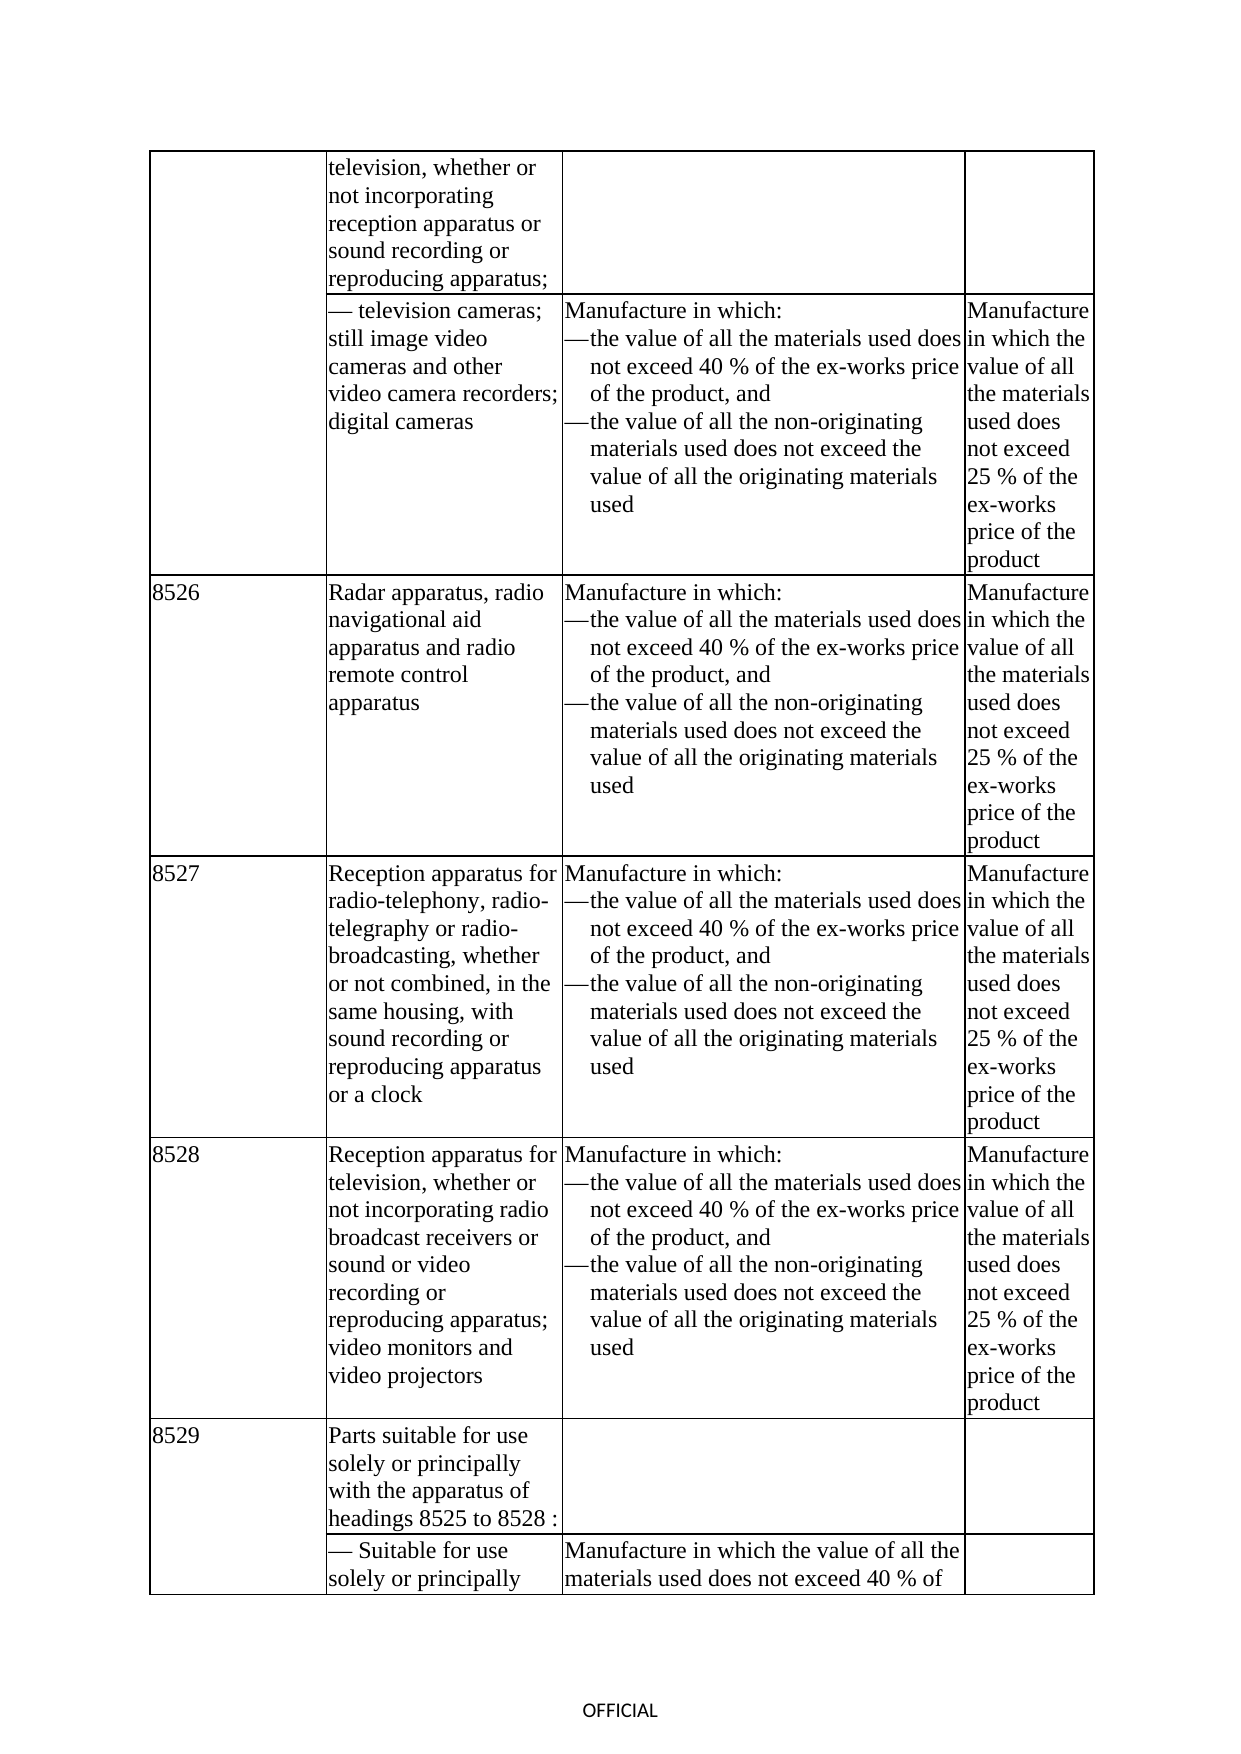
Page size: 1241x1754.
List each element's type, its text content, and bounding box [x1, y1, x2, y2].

table_cell [966, 1419, 1093, 1533]
table_header the value of all the non-originating materials used does not exceed the value of all the originating materials used [590, 1250, 963, 1361]
table_cell [966, 1535, 1093, 1593]
table_cell Manufacture in which the value of all the materials used does not exceed 25 % of the ex-works price of the product [966, 576, 1093, 855]
table_header the value of all the non-originating materials used does not exceed the value of all the originating materials used [590, 969, 963, 1079]
table_cell Parts suitable for use solely or principally with the apparatus of headings 8525 to 8528 : [327, 1419, 562, 1533]
table_cell Manufacture in which the value of all the materials used does not exceed 25 % of the ex-works price of the product [966, 857, 1093, 1137]
table_cell Manufacture in which: [563, 1138, 964, 1418]
table_header the value of all the materials used does not exceed 40 % of the ex-works price of the product, and [590, 886, 963, 969]
table_cell Manufacture in which the value of all the materials used does not exceed 40 % of [563, 1535, 964, 1593]
table_cell Manufacture in which: [563, 576, 964, 855]
table_header — [564, 886, 590, 969]
table_header — [564, 688, 590, 798]
table_header — [564, 407, 590, 517]
table_cell — television cameras; still image video cameras and other video camera recorders; digital cameras [327, 295, 562, 574]
table_cell [563, 152, 964, 293]
table_header — [564, 969, 590, 1079]
table_cell Manufacture in which: [563, 857, 964, 1137]
table_header the value of all the non-originating materials used does not exceed the value of all the originating materials used [590, 407, 963, 517]
table_cell [563, 1419, 964, 1533]
table_cell Radar apparatus, radio navigational aid apparatus and radio remote control apparatus [327, 576, 562, 855]
table_header the value of all the non-originating materials used does not exceed the value of all the originating materials used [590, 688, 963, 798]
table_header — [564, 1250, 590, 1361]
table_cell [966, 152, 1093, 293]
table_cell — Suitable for use solely or principally [327, 1535, 562, 1593]
table_header the value of all the materials used does not exceed 40 % of the ex-works price of the product, and [590, 605, 963, 688]
table_cell Reception apparatus for television, whether or not incorporating radio broadcast receivers or sound or video recording or reproducing apparatus; video monitors and video projectors [327, 1138, 562, 1418]
table_cell [151, 152, 326, 574]
table_cell television, whether or not incorporating reception apparatus or sound recording or reproducing apparatus; [327, 152, 562, 293]
table_cell 8529 [151, 1419, 326, 1593]
table_cell Manufacture in which: [563, 295, 964, 574]
table_header — [564, 605, 590, 688]
table_cell 8528 [151, 1138, 326, 1418]
table_header — [564, 1168, 590, 1250]
table_cell Reception apparatus for radio-telephony, radio-telegraphy or radio-broadcasting, whether or not combined, in the same housing, with sound recording or reproducing apparatus or a clock [327, 857, 562, 1137]
table_header — [564, 324, 590, 407]
table_header the value of all the materials used does not exceed 40 % of the ex-works price of the product, and [590, 1168, 963, 1250]
table_cell Manufacture in which the value of all the materials used does not exceed 25 % of the ex-works price of the product [966, 295, 1093, 574]
table_header the value of all the materials used does not exceed 40 % of the ex-works price of the product, and [590, 324, 963, 407]
table_cell Manufacture in which the value of all the materials used does not exceed 25 % of the ex-works price of the product [966, 1138, 1093, 1418]
table_cell 8527 [151, 857, 326, 1137]
table_cell 8526 [151, 576, 326, 855]
